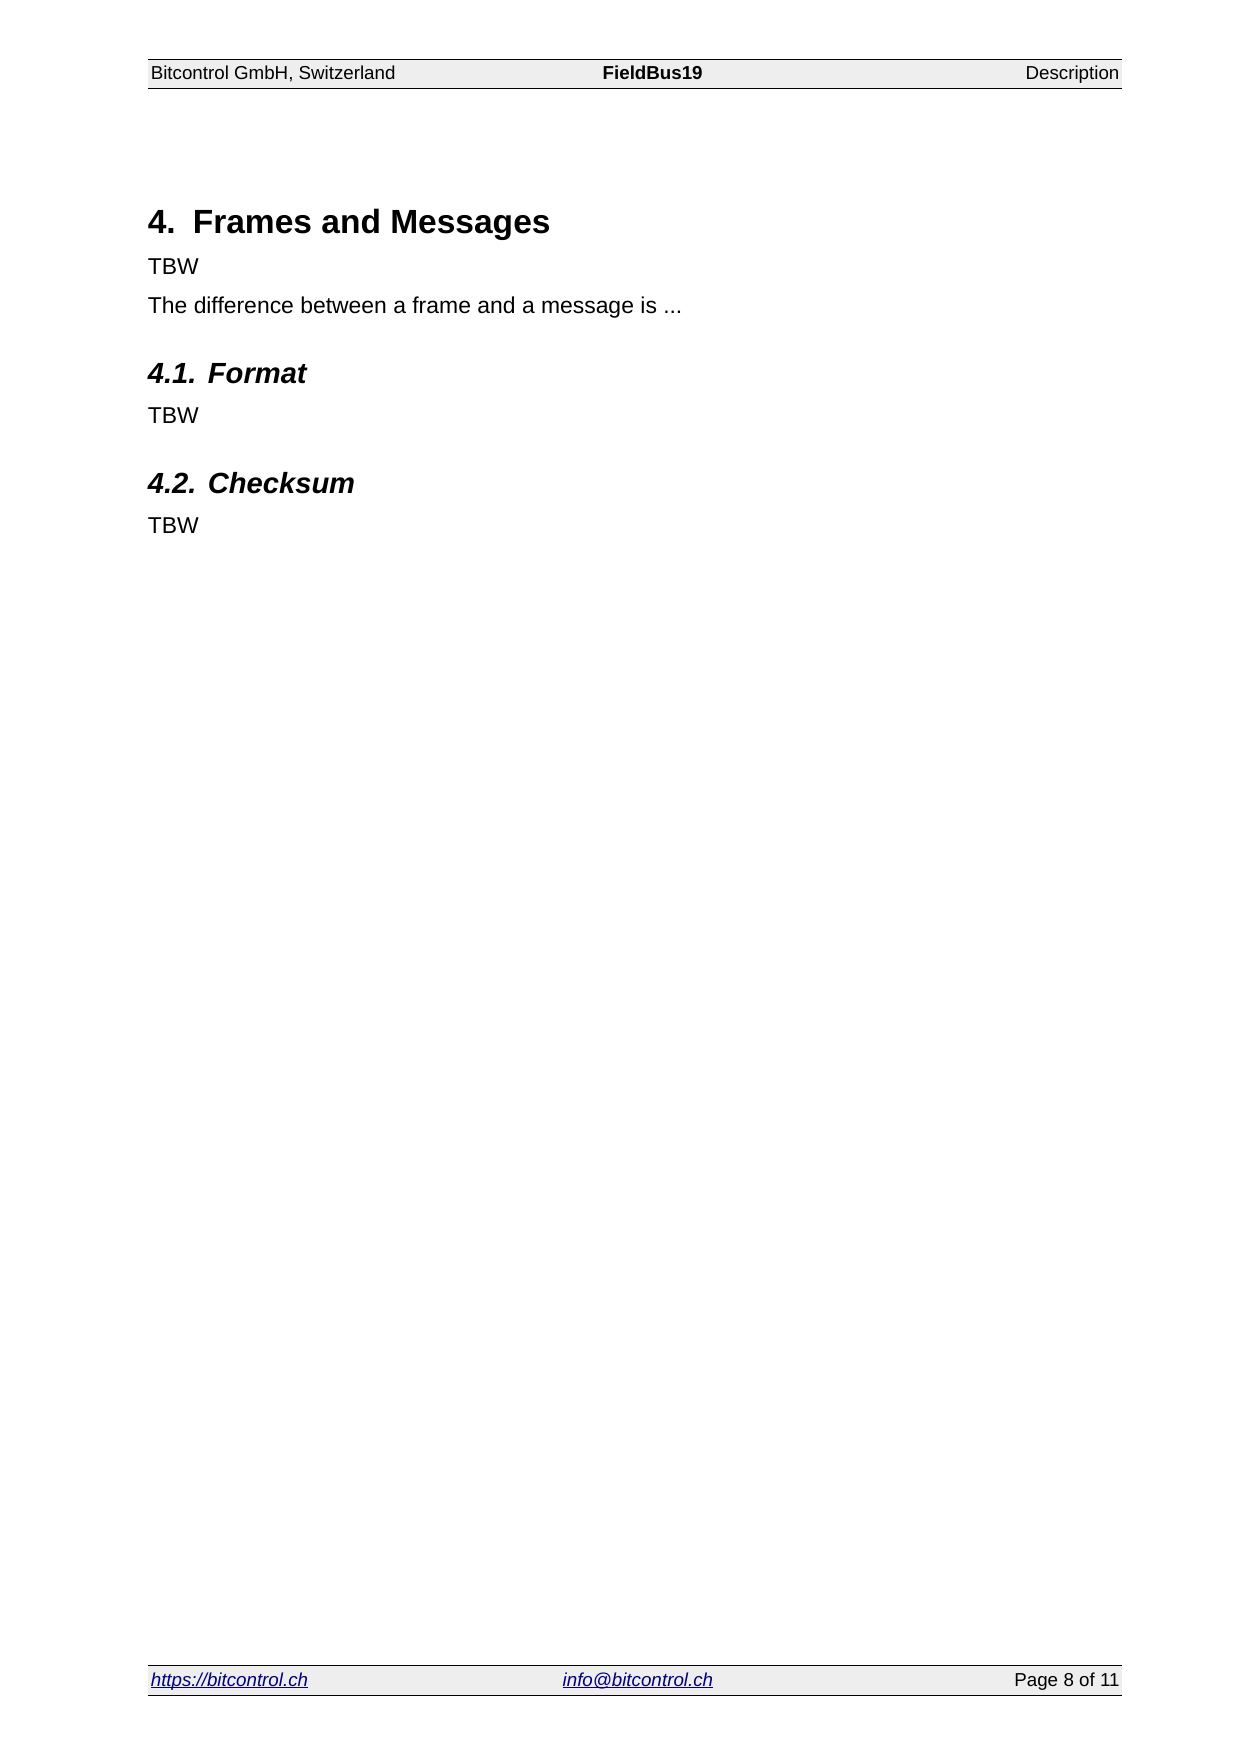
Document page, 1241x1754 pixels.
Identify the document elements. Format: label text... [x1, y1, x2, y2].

text TBW [148, 402, 1122, 428]
subtitle Format [148, 356, 1122, 389]
subtitle Checksum [148, 466, 1122, 499]
text The difference between a frame and a message is ... [148, 292, 1122, 318]
text TBW [148, 253, 1122, 279]
text TBW [148, 512, 1122, 538]
subtitle Frames and Messages [148, 202, 1122, 241]
